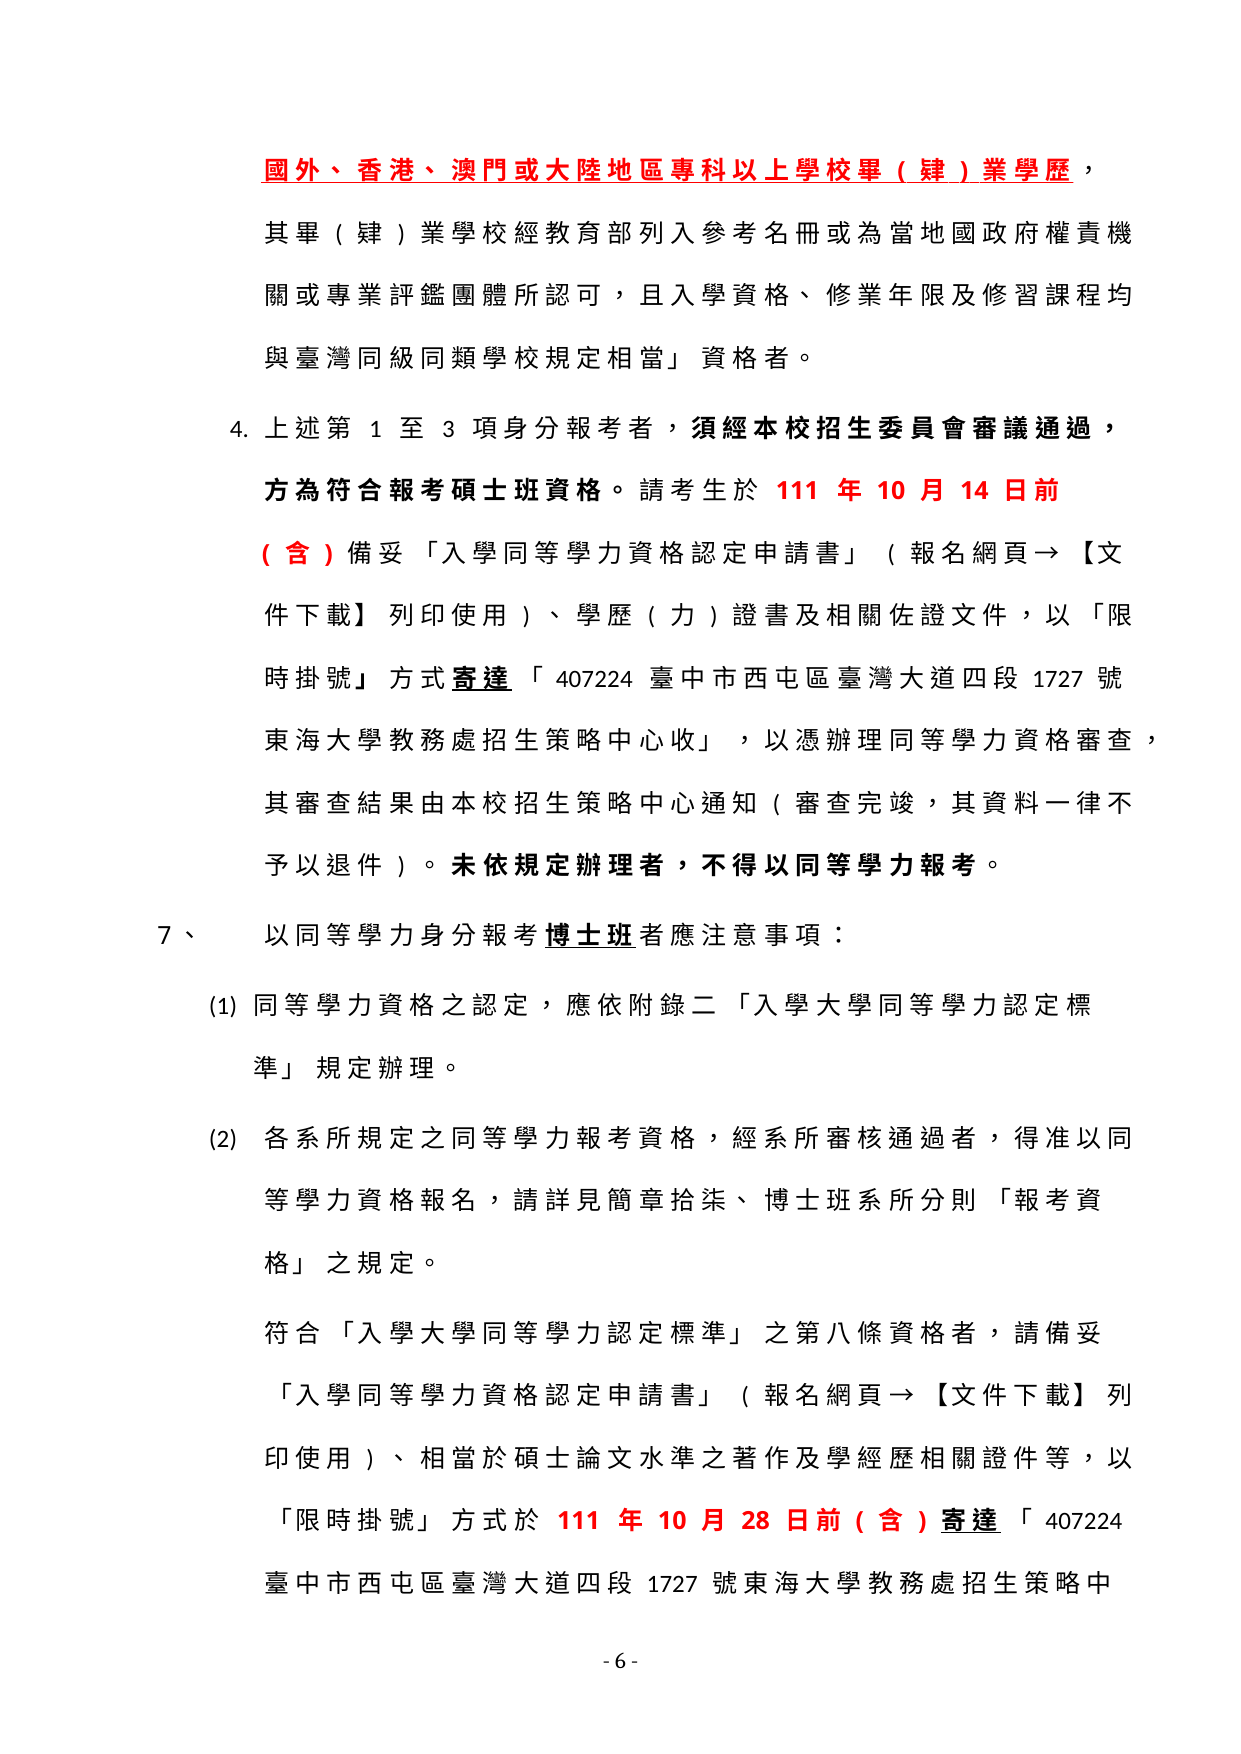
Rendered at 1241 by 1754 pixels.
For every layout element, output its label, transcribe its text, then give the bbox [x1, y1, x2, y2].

list 以同等學力身分報考博士班者應注意事項： [154, 892, 1136, 954]
list 國外、香港、澳門或大陸地區專科以上學校畢(肄)業學歷，其畢(肄)業學校經教育部列入參考名冊或為當地國政府權責機關或專業評鑑團體所認可，且入學資格、修業年限及修習課程均與臺灣同級同類學校規定相當」資格者。 [223, 127, 1136, 377]
list 各系所規定之同等學力報考資格，經系所審核通過者，得准以同等學力資格報名，請詳見簡章拾柒、博士班系所分則「報考資格」之規定。 [204, 1094, 1136, 1282]
text 符合「入學大學同等學力認定標準」之第八條資格者，請備妥「入學同等學力資格認定申請書」(報名網頁→【文件下載】列印使用)、相當於碩士論文水準之著作及學經歷相關證件等，以「限時掛號」方式於111年10月28日前(含)寄達「407224臺中市西屯區臺灣大道四段1727號東海大學教務處招生策略中 [252, 1289, 1136, 1602]
list 上述第1至3項身分報考者，須經本校招生委員會審議通過，方為符合報考碩士班資格。請考生於111年10月14日前(含)備妥「入學同等學力資格認定申請書」(報名網頁→【文件下載】列印使用)、學歷(力)證書及相關佐證文件，以「限時掛號」方式寄達「407224臺中市西屯區臺灣大道四段1727號東海大學教務處招生策略中心收」，以憑辦理同等學力資格審查，其審查結果由本校招生策略中心通知(審查完竣，其資料一律不予以退件)。未依規定辦理者，不得以同等學力報考。 [223, 384, 1136, 884]
list 同等學力資格之認定，應依附錄二「入學大學同等學力認定標準」規定辦理。 [204, 962, 1136, 1087]
